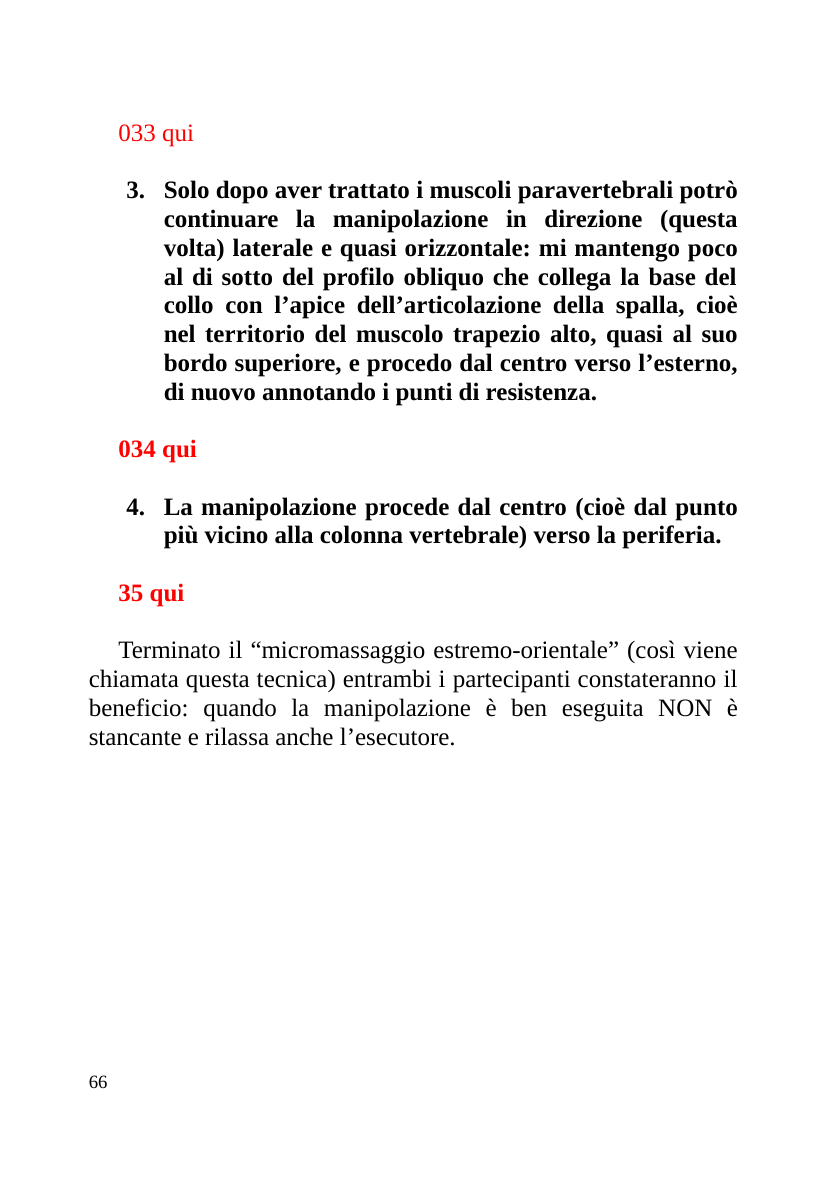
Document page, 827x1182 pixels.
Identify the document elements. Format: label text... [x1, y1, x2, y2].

text Terminato il “micromassaggio estremo-orientale” (così viene chiamata questa tecnica) entrambi i partecipanti constateranno il beneficio: quando la manipolazione è ben eseguita NON è stancante e rilassa anche l’esecutore. [88, 636, 738, 751]
list 034 qui [88, 434, 738, 463]
list Solo dopo aver trattato i muscoli paravertebrali potrò continuare la manipolazione in direzione (questa volta) laterale e quasi orizzontale: mi mantengo poco al di sotto del profilo obliquo che collega la base del collo con l’apice dell’articolazione della spalla, cioè nel territorio del muscolo trapezio alto, quasi al suo bordo superiore, e procedo dal centro verso l’esterno, di nuovo annotando i punti di resistenza. [126, 176, 738, 406]
list 35 qui [88, 578, 738, 607]
list La manipolazione procede dal centro (cioè dal punto più vicino alla colonna vertebrale) verso la periferia. [126, 492, 738, 549]
list 033 qui [88, 118, 738, 147]
